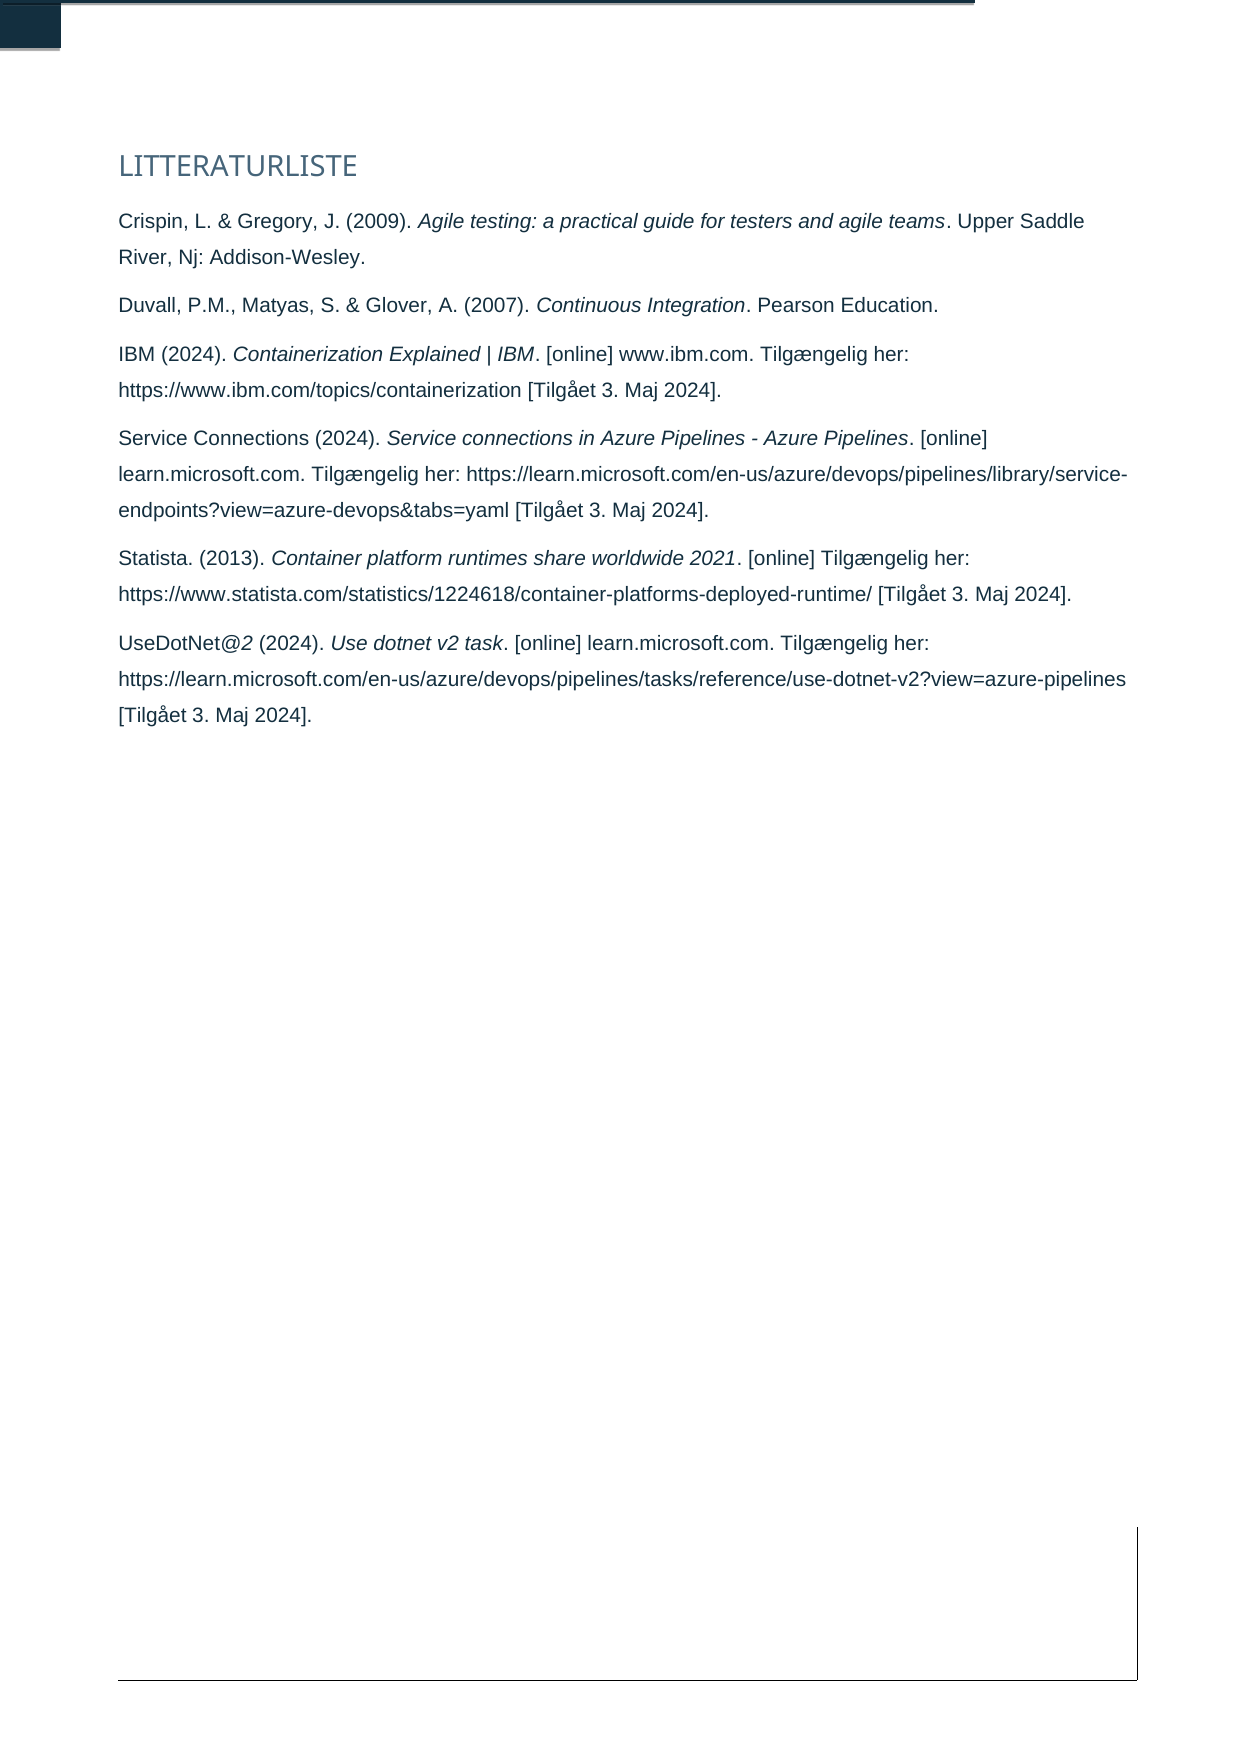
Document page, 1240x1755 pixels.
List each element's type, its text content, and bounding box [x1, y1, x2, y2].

text IBM (2024). Containerization Explained | IBM. [online] www.ibm.com. Tilgængelig her: https://www.ibm.com/topics/containerization [Tilgået 3. Maj 2024]. [118, 342, 1137, 401]
text Crispin, L. & Gregory, J. (2009). Agile testing: a practical guide for testers and agile teams. Upper Saddle River, Nj: Addison-Wesley. [118, 209, 1137, 269]
subtitle Litteraturliste [118, 145, 1137, 185]
text UseDotNet@2 (2024). Use dotnet v2 task. [online] learn.microsoft.com. Tilgængelig her: https://learn.microsoft.com/en-us/azure/devops/pipelines/tasks/reference/use-dotnet-v2?view=azure-pipelines [Tilgået 3. Maj 2024]. [118, 631, 1137, 726]
text Statista. (2013). Container platform runtimes share worldwide 2021. [online] Tilgængelig her: https://www.statista.com/statistics/1224618/container-platforms-deployed-runtime/ [Tilgået 3. Maj 2024]. [118, 546, 1137, 606]
text Duvall, P.M., Matyas, S. & Glover, A. (2007). Continuous Integration. Pearson Education. [118, 293, 1137, 317]
text Service Connections (2024). Service connections in Azure Pipelines - Azure Pipelines. [online] learn.microsoft.com. Tilgængelig her: https://learn.microsoft.com/en-us/azure/devops/pipelines/library/service-endpoints?view=azure-devops&tabs=yaml [Tilgået 3. Maj 2024]. [118, 426, 1137, 522]
